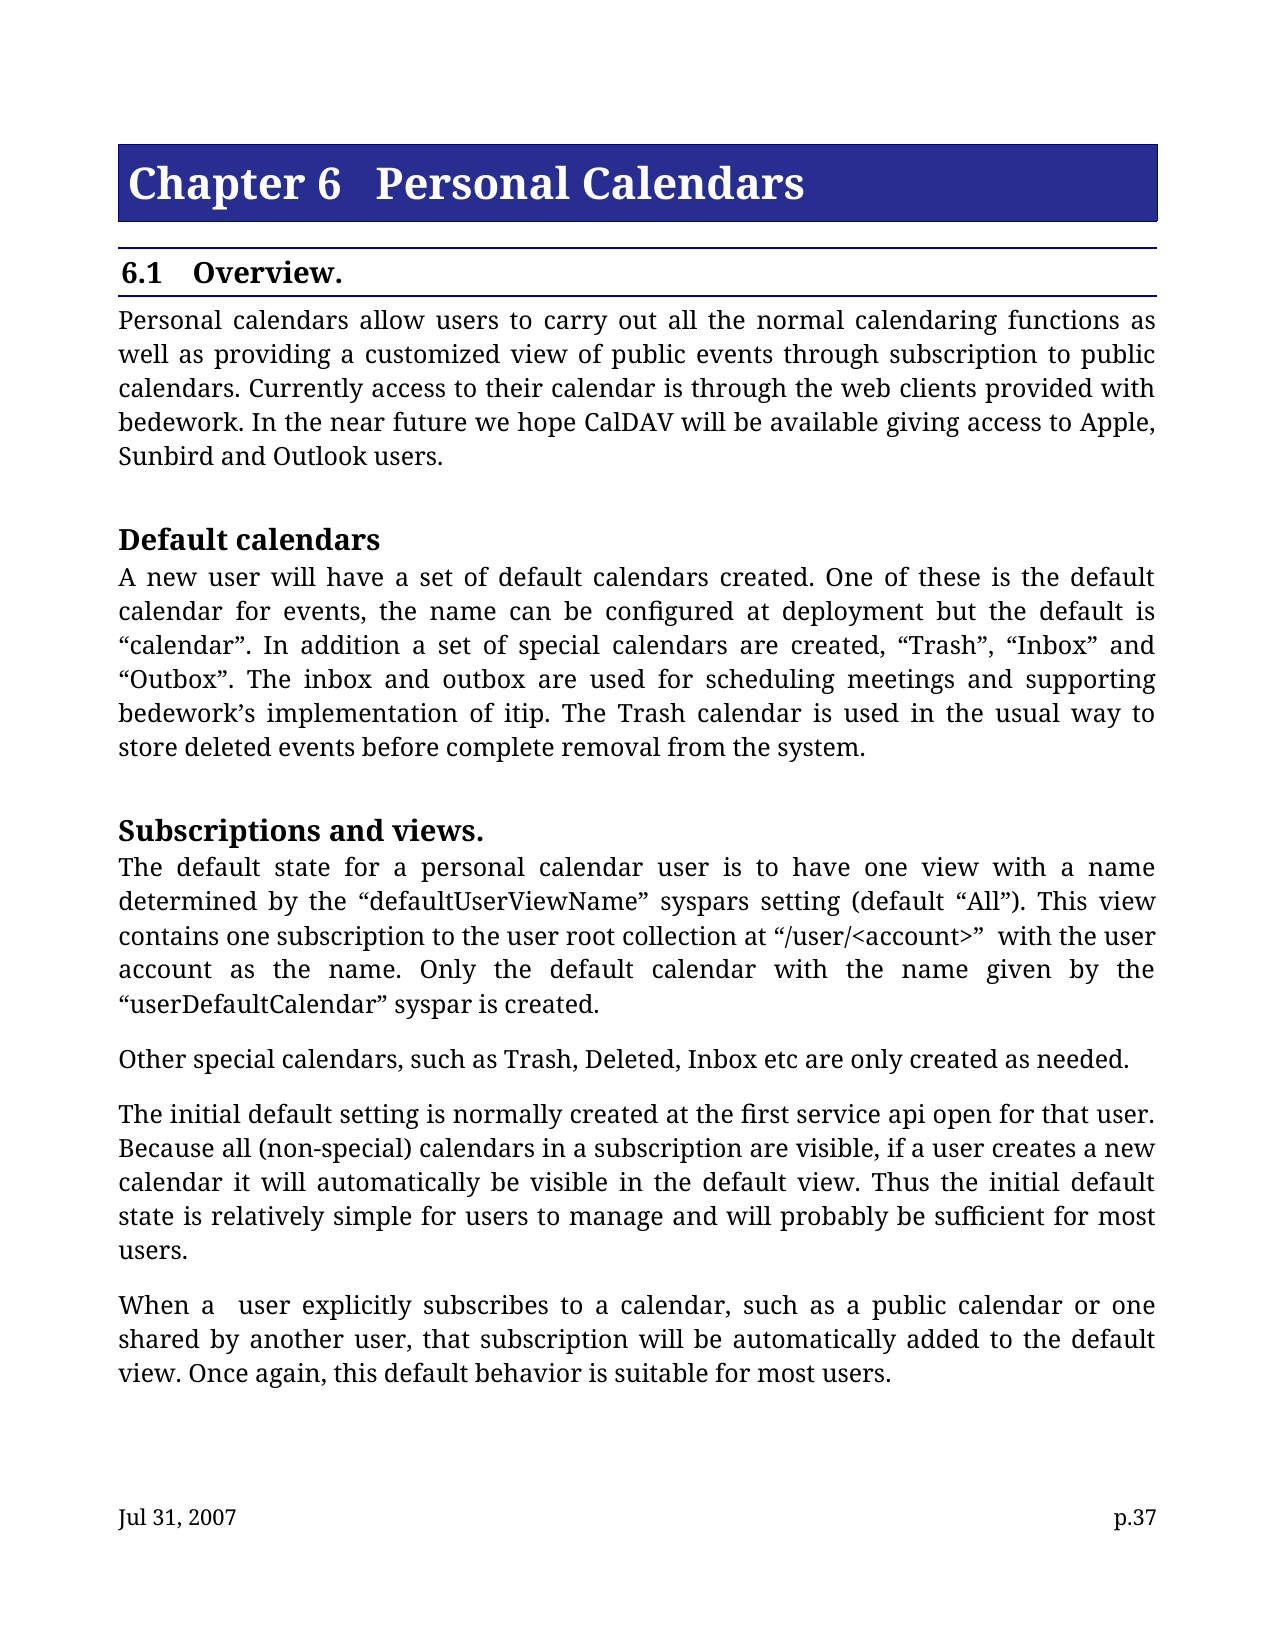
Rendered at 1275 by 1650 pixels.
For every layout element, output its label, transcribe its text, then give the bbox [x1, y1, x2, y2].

text The default state for a personal calendar user is to have one view with a name determined by the “defaultUserViewName” syspars setting (default “All”). This view contains one subscription to the user root collection at “/user/<account>” with the user account as the name. Only the default calendar with the name given by the “userDefaultCalendar” syspar is created. [118, 850, 1157, 1020]
subtitle Subscriptions and views. [118, 810, 1157, 850]
text A new user will have a set of default calendars created. One of these is the default calendar for events, the name can be configured at deployment but the default is “calendar”. In addition a set of special calendars are created, “Trash”, “Inbox” and “Outbox”. The inbox and outbox are used for scheduling meetings and supporting bedework’s implementation of itip. The Trash calendar is used in the usual way to store deleted events before complete removal from the system. [118, 559, 1157, 764]
subtitle Default calendars [118, 520, 1157, 559]
text The initial default setting is normally created at the first service api open for that user. Because all (non-special) calendars in a subscription are visible, if a user creates a new calendar it will automatically be visible in the default view. Thus the initial default state is relatively simple for users to manage and will probably be sufficient for most users. [118, 1096, 1157, 1267]
text When a user explicitly subscribes to a calendar, such as a public calendar or one shared by another user, that subscription will be automatically added to the default view. Once again, this default behavior is suitable for most users. [118, 1288, 1157, 1390]
text Personal calendars allow users to carry out all the normal calendaring functions as well as providing a customized view of public events through subscription to public calendars. Currently access to their calendar is through the web clients provided with bedework. In the near future we hope CalDAV will be available giving access to Apple, Sunbird and Outlook users. [118, 303, 1157, 473]
subtitle Overview. [118, 249, 1157, 295]
subtitle Personal Calendars [119, 145, 1157, 221]
text Other special calendars, such as Trash, Deleted, Inbox etc are only created as needed. [118, 1041, 1157, 1075]
